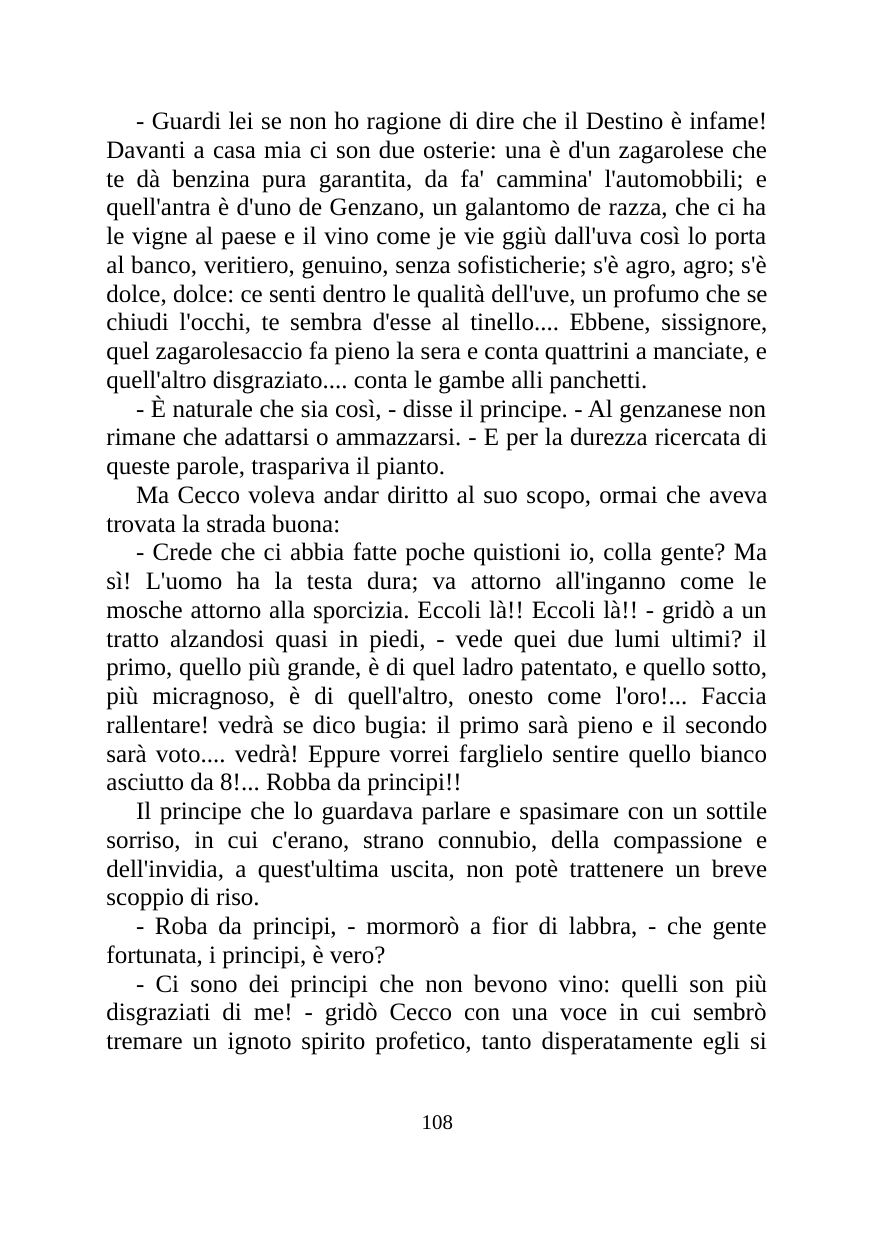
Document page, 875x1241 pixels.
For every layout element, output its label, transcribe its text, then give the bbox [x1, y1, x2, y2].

text - È naturale che sia così, - disse il principe. - Al genzanese non rimane che adattarsi o ammazzarsi. - E per la durezza ricercata di queste parole, traspariva il pianto. [106, 394, 768, 480]
text Ma Cecco voleva andar diritto al suo scopo, ormai che aveva trovata la strada buona: [106, 480, 768, 537]
text - Roba da principi, - mormorò a fior di labbra, - che gente fortunata, i principi, è vero? [106, 911, 768, 969]
text - Ci sono dei principi che non bevono vino: quelli son più disgraziati di me! - gridò Cecco con una voce in cui sembrò tremare un ignoto spirito profetico, tanto disperatamente egli si [106, 969, 768, 1055]
text - Crede che ci abbia fatte poche quistioni io, colla gente? Ma sì! L'uomo ha la testa dura; va attorno all'inganno come le mosche attorno alla sporcizia. Eccoli là!! Eccoli là!! - gridò a un tratto alzandosi quasi in piedi, - vede quei due lumi ultimi? il primo, quello più grande, è di quel ladro patentato, e quello sotto, più micragnoso, è di quell'altro, onesto come l'oro!... Faccia rallentare! vedrà se dico bugia: il primo sarà pieno e il secondo sarà voto.... vedrà! Eppure vorrei farglielo sentire quello bianco asciutto da 8!... Robba da principi!! [106, 537, 768, 796]
text - Guardi lei se non ho ragione di dire che il Destino è infame! Davanti a casa mia ci son due osterie: una è d'un zagarolese che te dà benzina pura garantita, da fa' cammina' l'automobbili; e quell'antra è d'uno de Genzano, un galantomo de razza, che ci ha le vigne al paese e il vino come je vie ggiù dall'uva così lo porta al banco, veritiero, genuino, senza sofisticherie; s'è agro, agro; s'è dolce, dolce: ce senti dentro le qualità dell'uve, un profumo che se chiudi l'occhi, te sembra d'esse al tinello.... Ebbene, sissignore, quel zagarolesaccio fa pieno la sera e conta quattrini a manciate, e quell'altro disgraziato.... conta le gambe alli panchetti. [106, 106, 768, 394]
text Il principe che lo guardava parlare e spasimare con un sottile sorriso, in cui c'erano, strano connubio, della compassione e dell'invidia, a quest'ultima uscita, non potè trattenere un breve scoppio di riso. [106, 796, 768, 911]
